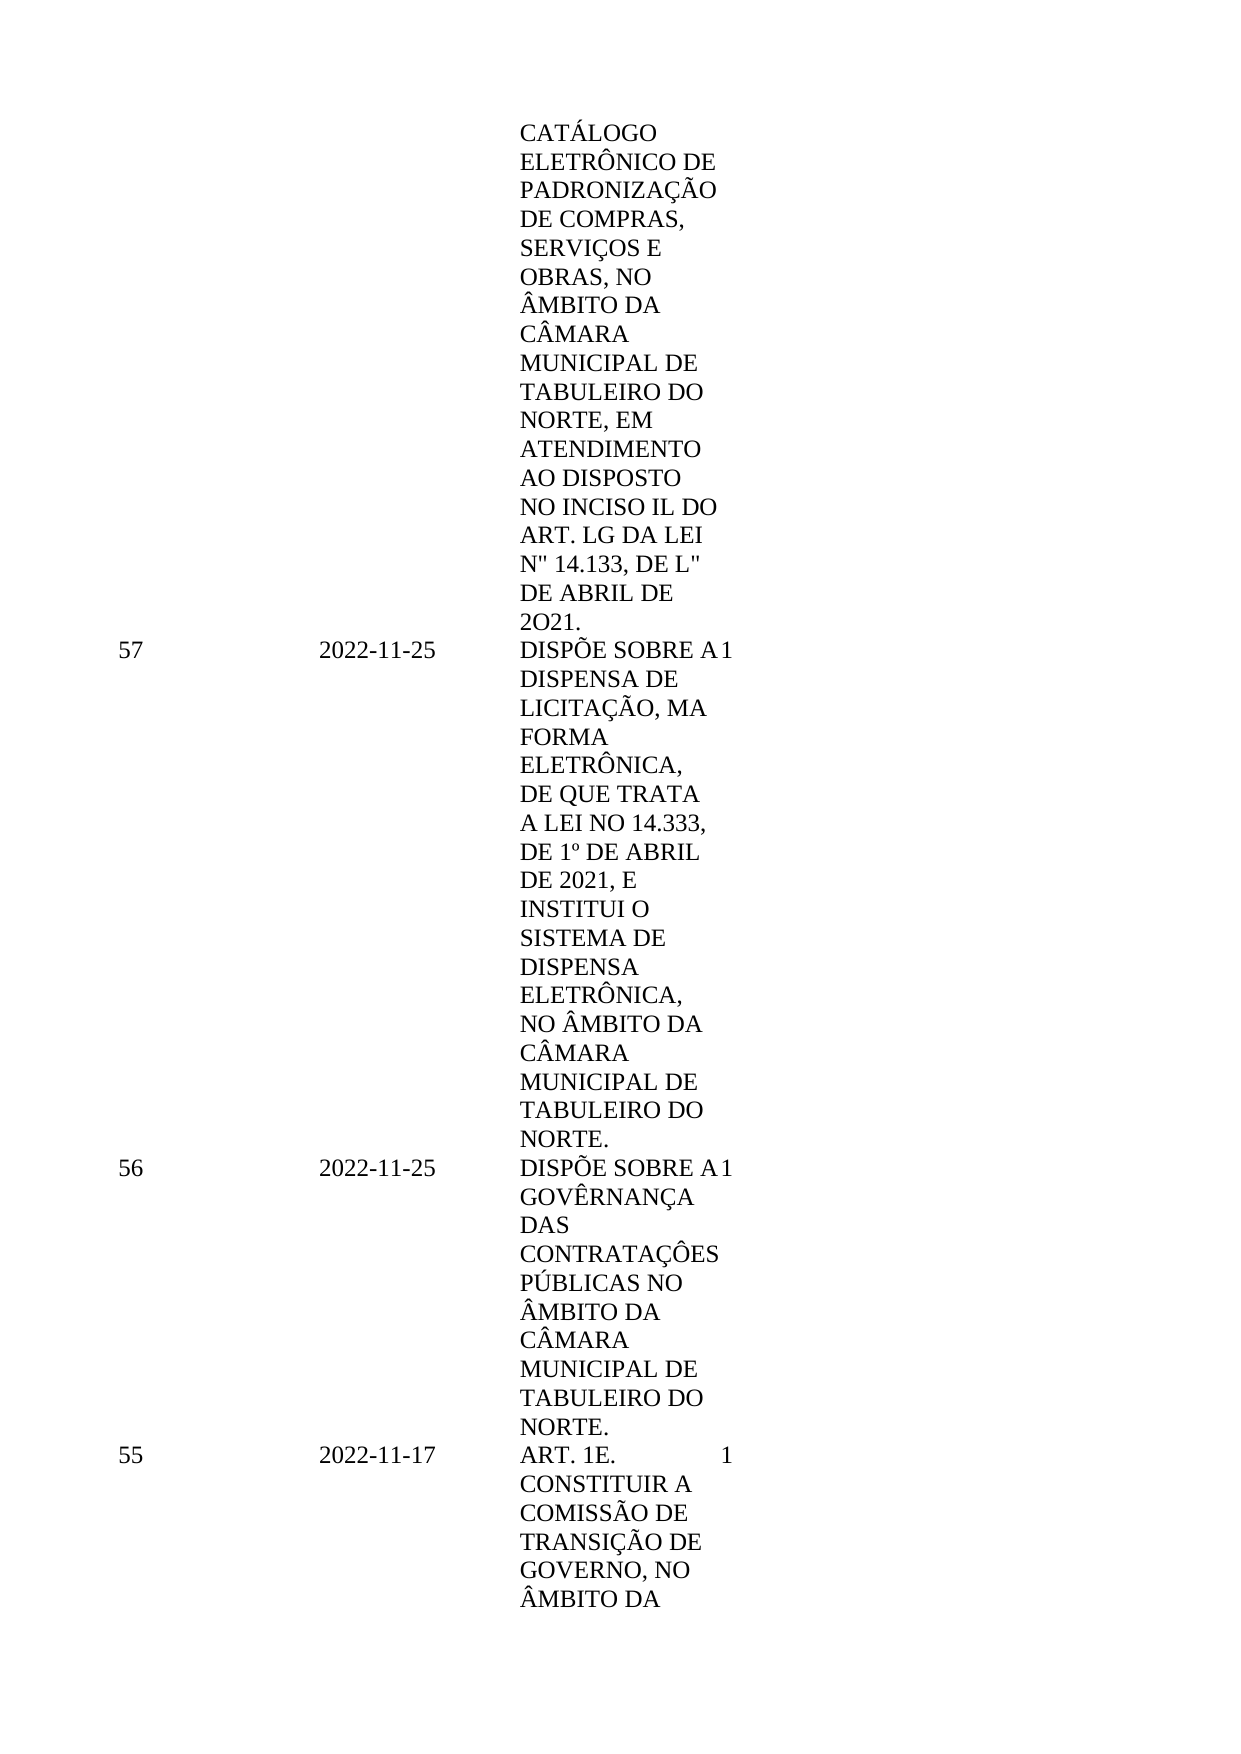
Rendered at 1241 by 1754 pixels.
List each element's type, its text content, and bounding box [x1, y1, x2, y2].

table_cell 2022-11-25 [319, 636, 519, 1153]
table_cell [319, 118, 519, 636]
table_cell 55 [118, 1441, 319, 1613]
table_cell 2022-11-25 [319, 1153, 519, 1441]
table_cell 2022-11-17 [319, 1441, 519, 1613]
table_cell CATÁLOGO ELETRÔNICO DE PADRONIZAÇÃO DE COMPRAS, SERVIÇOS E OBRAS, NO ÂMBITO DA CÂMARA MUNICIPAL DE TABULEIRO DO NORTE, EM ATENDIMENTO AO DISPOSTO NO INCISO IL DO ART. LG DA LEI N" 14.133, DE L" DE ABRIL DE 2O21. [520, 118, 720, 636]
table_cell ART. 1E. CONSTITUIR A COMISSÃO DE TRANSIÇÃO DE GOVERNO, NO ÂMBITO DA [520, 1441, 720, 1613]
table_cell [921, 1441, 1122, 1613]
table_cell [921, 118, 1122, 636]
table_cell 1 [720, 1441, 921, 1613]
table_cell 57 [118, 636, 319, 1153]
table_cell [921, 1153, 1122, 1441]
table_cell [720, 118, 921, 636]
table_cell 56 [118, 1153, 319, 1441]
table_cell 1 [720, 636, 921, 1153]
table_cell 1 [720, 1153, 921, 1441]
table_cell DISPÕE SOBRE A GOVÊRNANÇA DAS CONTRATAÇÔES PÚBLICAS NO ÂMBITO DA CÂMARA MUNICIPAL DE TABULEIRO DO NORTE. [520, 1153, 720, 1441]
table_cell [921, 636, 1122, 1153]
table_cell [118, 118, 319, 636]
table_cell DISPÕE SOBRE A DISPENSA DE LICITAÇÃO, MA FORMA ELETRÔNICA, DE QUE TRATA A LEI NO 14.333, DE 1º DE ABRIL DE 2021, E INSTITUI O SISTEMA DE DISPENSA ELETRÔNICA, NO ÂMBITO DA CÂMARA MUNICIPAL DE TABULEIRO DO NORTE. [520, 636, 720, 1153]
